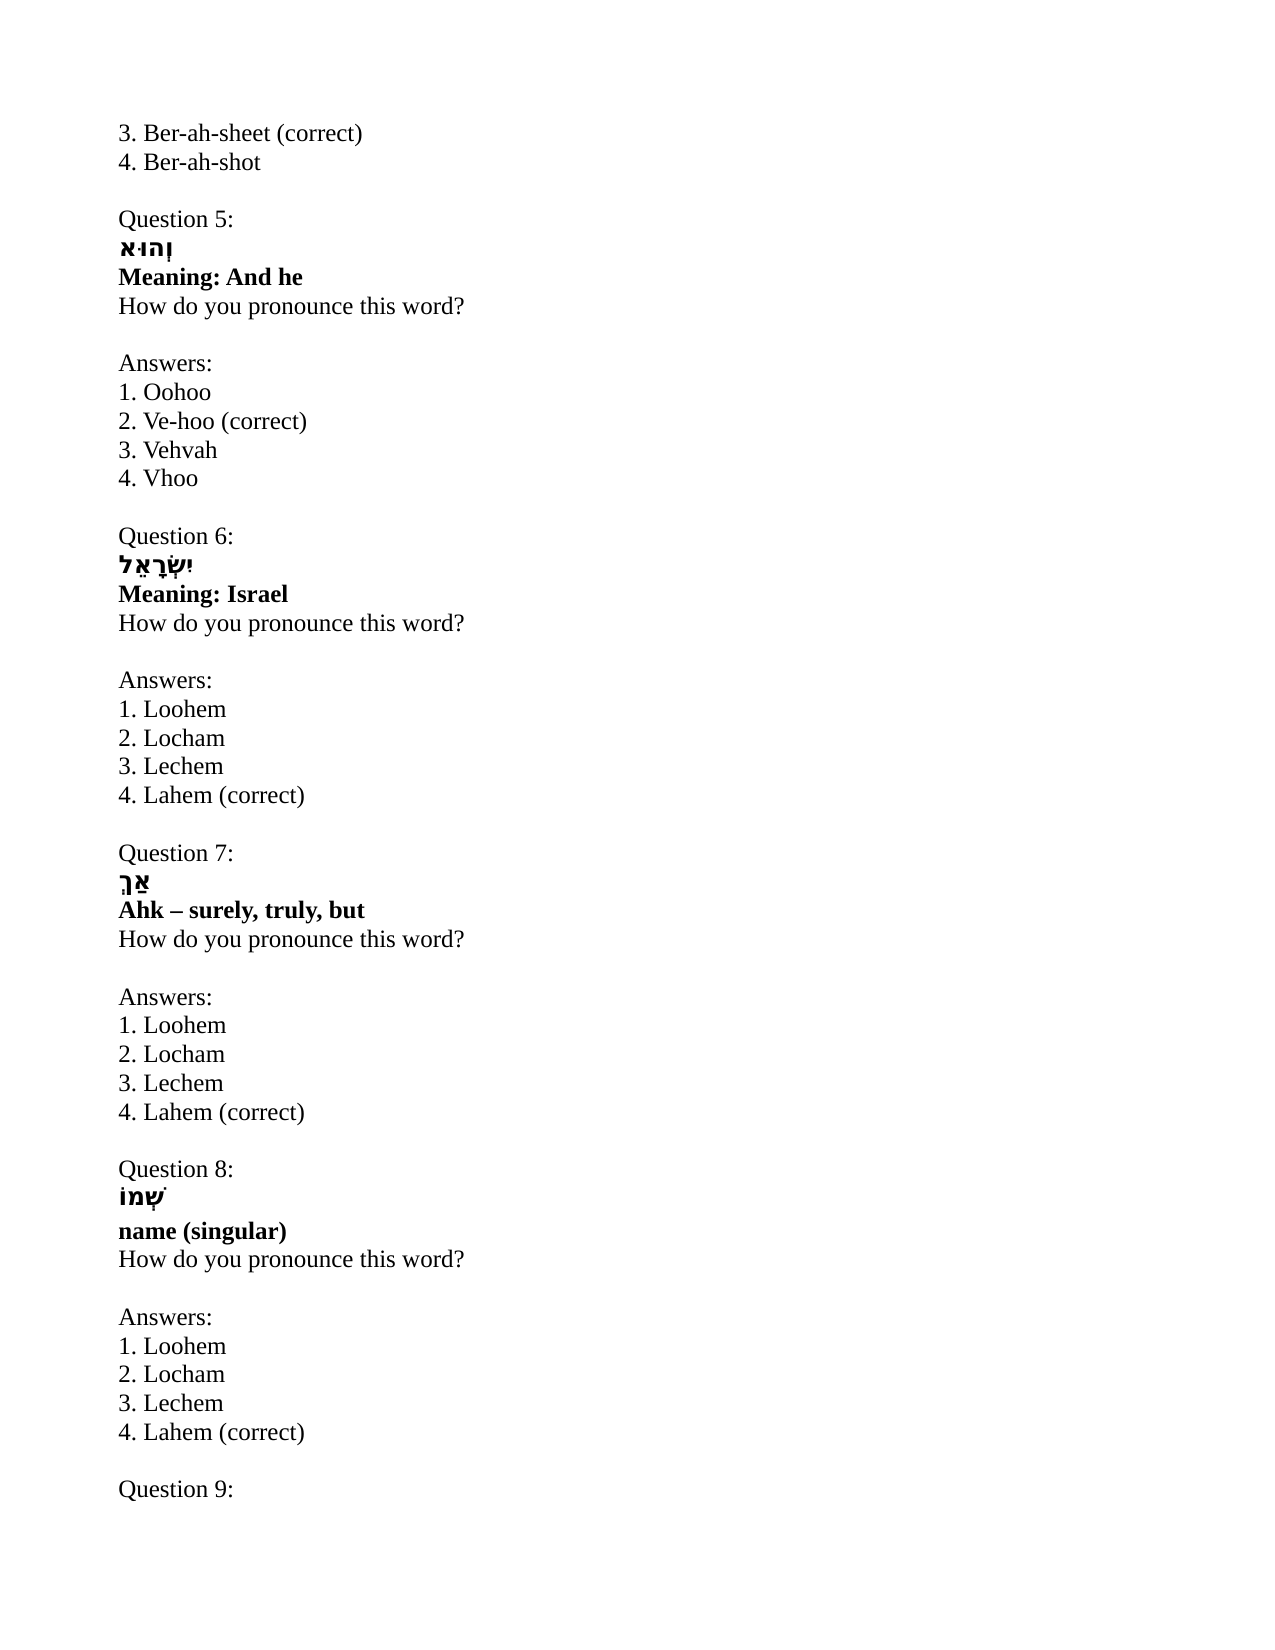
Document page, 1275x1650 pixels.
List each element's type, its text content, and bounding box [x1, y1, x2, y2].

text יִשְׂרָאֵל [118, 550, 1157, 579]
text How do you pronounce this word? [118, 924, 1157, 953]
text Meaning: Israel [118, 579, 1157, 608]
text Question 6: [118, 521, 1157, 550]
text Answers: [118, 1302, 1157, 1331]
text How do you pronounce this word? [118, 1244, 1157, 1273]
text 3. Vehvah [118, 435, 1157, 463]
text name (singular) [118, 1216, 1157, 1244]
text 1. Loohem [118, 1331, 1157, 1359]
text 3. Lechem [118, 1388, 1157, 1417]
text 2. Locham [118, 1359, 1157, 1388]
text How do you pronounce this word? [118, 608, 1157, 636]
text 1. Oohoo [118, 377, 1157, 406]
text Answers: [118, 982, 1157, 1011]
text Question 7: [118, 838, 1157, 866]
text 1. Loohem [118, 1011, 1157, 1039]
text How do you pronounce this word? [118, 291, 1157, 320]
text Question 5: [118, 204, 1157, 233]
text 2. Ve-hoo (correct) [118, 406, 1157, 435]
text 3. Lechem [118, 1068, 1157, 1097]
text 4. Lahem (correct) [118, 1417, 1157, 1446]
text 1. Loohem [118, 694, 1157, 723]
text 3. Lechem [118, 751, 1157, 780]
text 4. Vhoo [118, 463, 1157, 492]
text Question 9: [118, 1474, 1157, 1503]
text 4. Lahem (correct) [118, 1097, 1157, 1126]
text Ahk – surely, truly, but [118, 896, 1157, 924]
text אַךְ [118, 866, 1157, 896]
text 4. Lahem (correct) [118, 780, 1157, 809]
text 2. Locham [118, 723, 1157, 751]
text וְהוּא [118, 233, 1157, 262]
text Answers: [118, 348, 1157, 377]
text 4. Ber-ah-shot [118, 147, 1157, 176]
text 3. Ber-ah-sheet (correct) [118, 118, 1157, 147]
text 2. Locham [118, 1039, 1157, 1068]
text שְׁמוֹ [118, 1183, 1157, 1216]
text Question 8: [118, 1154, 1157, 1183]
text Answers: [118, 665, 1157, 694]
text Meaning: And he [118, 262, 1157, 291]
